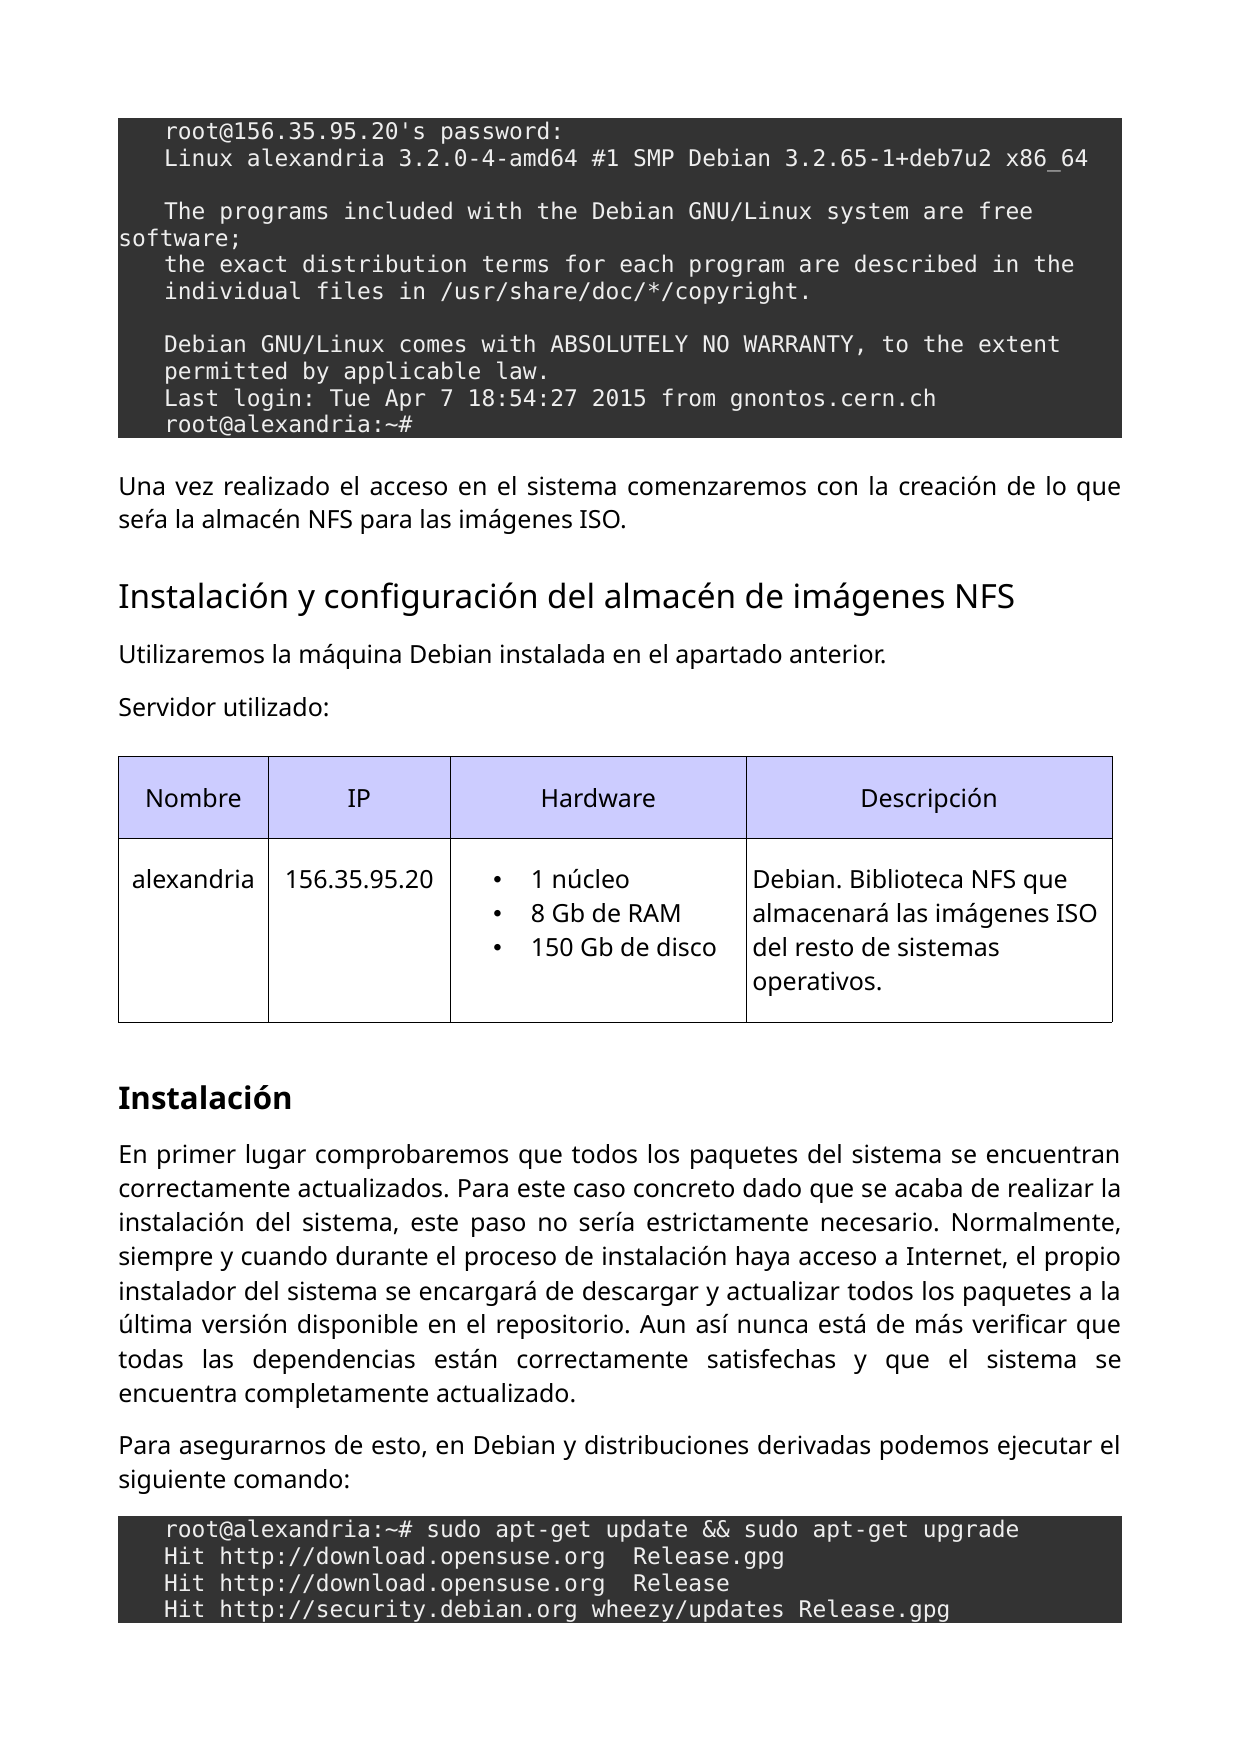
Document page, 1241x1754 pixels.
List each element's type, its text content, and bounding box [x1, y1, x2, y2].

text Debian GNU/Linux comes with ABSOLUTELY NO WARRANTY, to the extent [118, 331, 1122, 358]
text Una vez realizado el acceso en el sistema comenzaremos con la creación de lo que seŕa la almacén NFS para las imágenes ISO. [118, 468, 1122, 536]
text Utilizaremos la máquina Debian instalada en el apartado anterior. [118, 637, 1122, 671]
text root@alexandria:~# sudo apt-get update && sudo apt-get upgrade [118, 1516, 1122, 1543]
text Servidor utilizado: [118, 689, 1122, 723]
text Para asegurarnos de esto, en Debian y distribuciones derivadas podemos ejecutar el siguiente comando: [118, 1427, 1122, 1496]
text individual files in /usr/share/doc/*/copyright. [118, 278, 1122, 305]
text En primer lugar comprobaremos que todos los paquetes del sistema se encuentran correctamente actualizados. Para este caso concreto dado que se acaba de realizar la instalación del sistema, este paso no sería estrictamente necesario. Normalmente, siempre y cuando durante el proceso de instalación haya acceso a Internet, el propio instalador del sistema se encargará de descargar y actualizar todos los paquetes a la última versión disponible en el repositorio. Aun así nunca está de más verificar que todas las dependencias están correctamente satisfechas y que el sistema se encuentra completamente actualizado. [118, 1137, 1122, 1409]
text permitted by applicable law. [118, 358, 1122, 385]
text the exact distribution terms for each program are described in the [118, 251, 1122, 278]
table_header Hardware [451, 757, 746, 838]
subtitle Instalación [118, 1076, 1122, 1118]
text root@alexandria:~# [118, 411, 1122, 438]
table_header Descripción [747, 757, 1112, 838]
table_cell alexandria [119, 839, 268, 1022]
text root@156.35.95.20's password: [118, 118, 1122, 145]
table_header Nombre [119, 757, 268, 838]
table_cell 156.35.95.20 [269, 839, 450, 1022]
text Hit http://download.opensuse.org Release.gpg [118, 1543, 1122, 1570]
text Last login: Tue Apr 7 18:54:27 2015 from gnontos.cern.ch [118, 385, 1122, 411]
text Linux alexandria 3.2.0-4-amd64 #1 SMP Debian 3.2.65-1+deb7u2 x86_64 [118, 145, 1122, 171]
text The programs included with the Debian GNU/Linux system are free software; [118, 198, 1122, 251]
text Hit http://download.opensuse.org Release [118, 1570, 1122, 1596]
text Hit http://security.debian.org wheezy/updates Release.gpg [118, 1596, 1122, 1623]
table_cell 1 núcleo 8 Gb de RAM 150 Gb de disco [451, 839, 746, 1022]
table_cell Debian. Biblioteca NFS que almacenará las imágenes ISO del resto de sistemas operativos. [747, 839, 1112, 1022]
subtitle Instalación y configuración del almacén de imágenes NFS [118, 573, 1122, 619]
table_header IP [269, 757, 450, 838]
